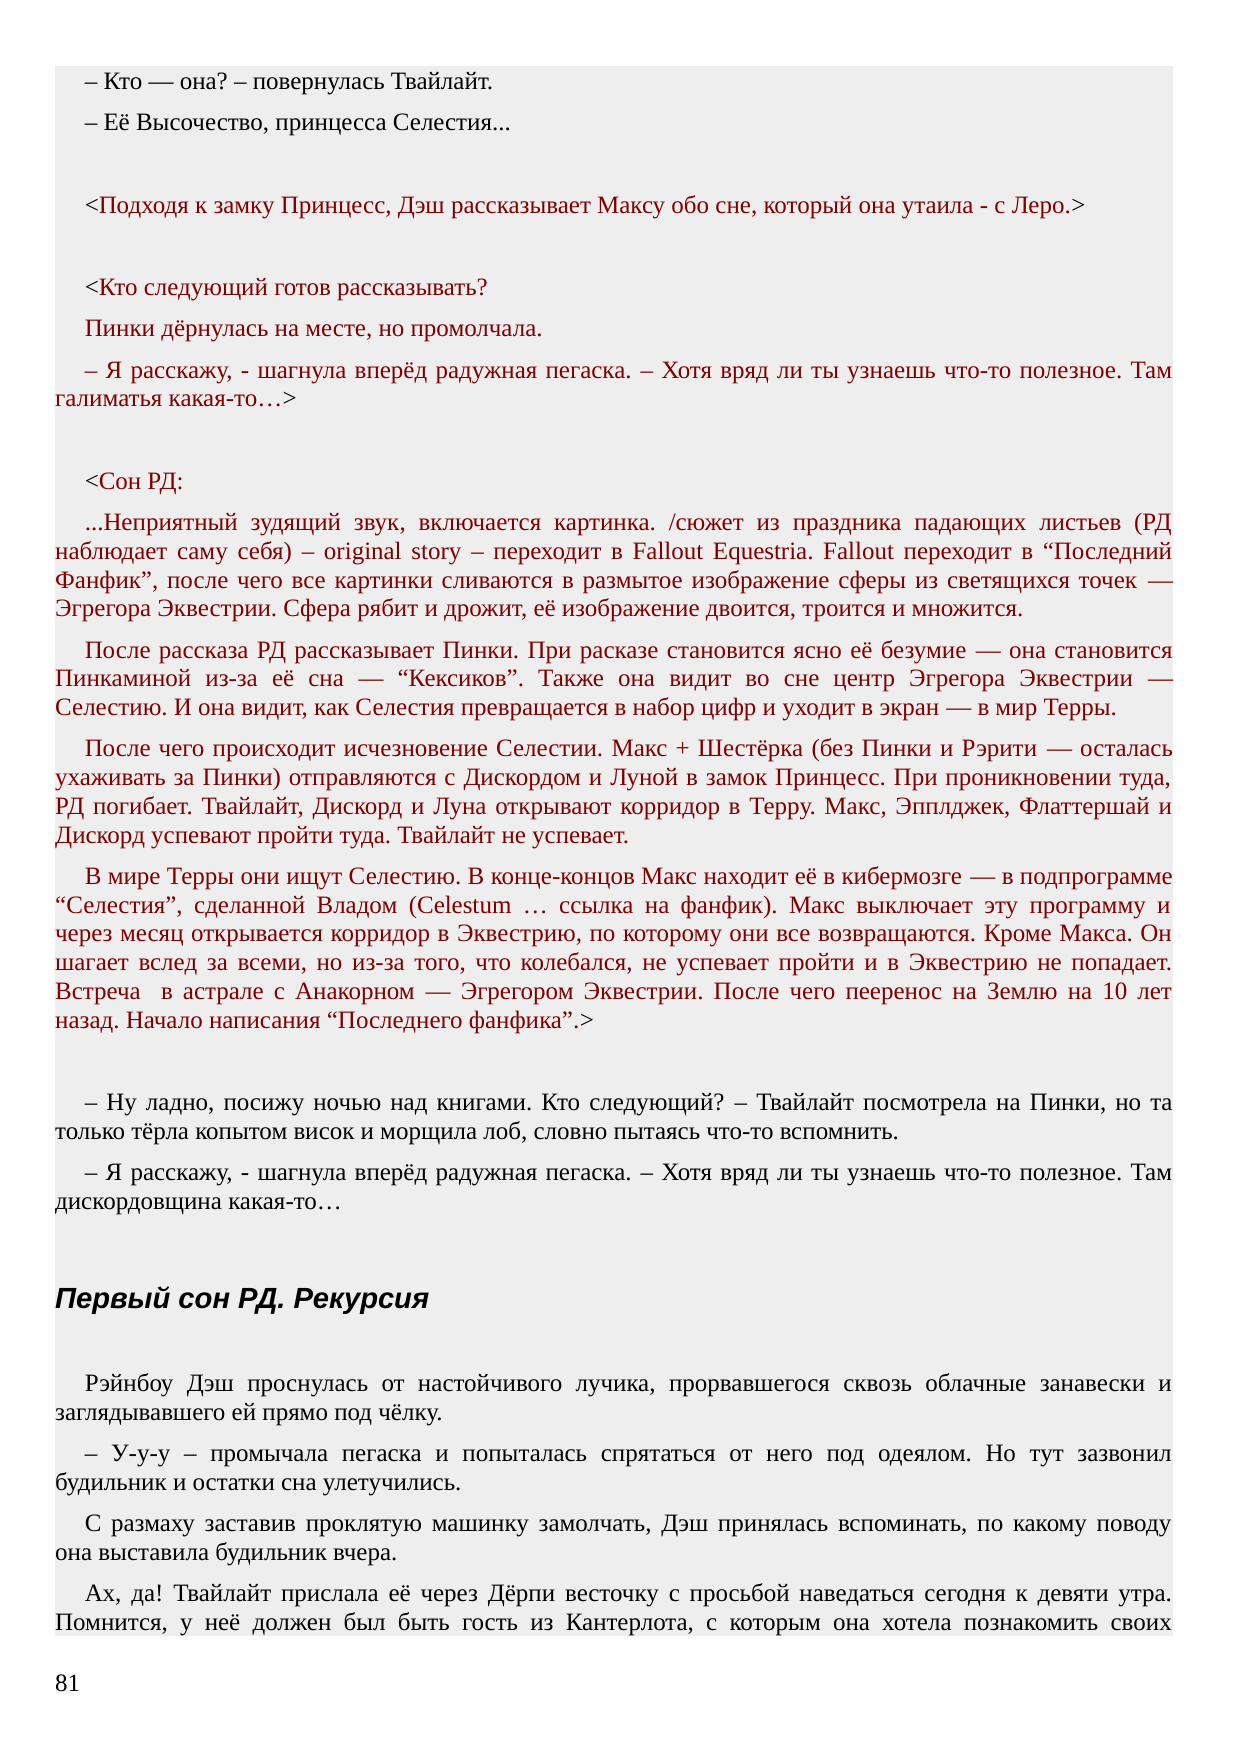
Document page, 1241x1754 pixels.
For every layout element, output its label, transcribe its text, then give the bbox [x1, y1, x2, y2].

text – Ну ладно, посижу ночью над книгами. Кто следующий? – Твайлайт посмотрела на Пинки, но та только тёрла копытом висок и морщила лоб, словно пытаясь что-то вспомнить. [55, 1087, 1173, 1145]
text – У-у-у – промычала пегаска и попыталась спрятаться от него под одеялом. Но тут зазвонил будильник и остатки сна улетучились. [55, 1438, 1173, 1496]
subtitle Первый сон РД. Рекурсия [55, 1281, 1173, 1314]
text После рассказа РД рассказывает Пинки. При расказе становится ясно её безумие — она становится Пинкаминой из-за её сна — “Кексиков”. Также она видит во сне центр Эгрегора Эквестрии — Селестию. И она видит, как Селестия превращается в набор цифр и уходит в экран — в мир Терры. [55, 635, 1173, 721]
text <Подходя к замку Принцесс, Дэш рассказывает Максу обо сне, который она утаила - с Леро.> [55, 190, 1173, 218]
text – Я расскажу, - шагнула вперёд радужная пегаска. – Хотя вряд ли ты узнаешь что-то полезное. Там дискордовщина какая-то… [55, 1157, 1173, 1215]
text – Я расскажу, - шагнула вперёд радужная пегаска. – Хотя вряд ли ты узнаешь что-то полезное. Там галиматья какая-то…> [55, 355, 1173, 412]
text Пинки дёрнулась на месте, но промолчала. [55, 313, 1173, 342]
text С размаху заставив проклятую машинку замолчать, Дэш принялась вспоминать, по какому поводу она выставила будильник вчера. [55, 1508, 1173, 1566]
text Ах, да! Твайлайт прислала её через Дёрпи весточку с просьбой наведаться сегодня к девяти утра. Помнится, у неё должен был быть гость из Кантерлота, с которым она хотела познакомить своих [55, 1578, 1173, 1636]
text <Кто следующий готов рассказывать? [55, 272, 1173, 301]
text – Её Высочество, принцесса Селестия... [55, 107, 1173, 136]
text После чего происходит исчезновение Селестии. Макс + Шестёрка (без Пинки и Рэрити — осталась ухаживать за Пинки) отправляются с Дискордом и Луной в замок Принцесс. При проникновении туда, РД погибает. Твайлайт, Дискорд и Луна открывают корридор в Терру. Макс, Эпплджек, Флаттершай и Дискорд успевают пройти туда. Твайлайт не успевает. [55, 733, 1173, 848]
text В мире Терры они ищут Селестию. В конце-концов Макс находит её в кибермозге — в подпрограмме “Селестия”, сделанной Владом (Celestum … ссылка на фанфик). Макс выключает эту программу и через месяц открывается корридор в Эквестрию, по которому они все возвращаются. Кроме Макса. Он шагает вслед за всеми, но из-за того, что колебался, не успевает пройти и в Эквестрию не попадает. Встреча в астрале с Анакорном — Эгрегором Эквестрии. После чего пееренос на Землю на 10 лет назад. Начало написания “Последнего фанфика”.> [55, 861, 1173, 1033]
text <Сон РД: [55, 466, 1173, 495]
text – Кто — она? – повернулась Твайлайт. [55, 66, 1173, 95]
text ...Неприятный зудящий звук, включается картинка. /сюжет из праздника падающих листьев (РД наблюдает саму себя) – original story – переходит в Fallout Equestria. Fallout переходит в “Последний Фанфик”, после чего все картинки сливаются в размытое изображение сферы из светящихся точек — Эгрегора Эквестрии. Сфера рябит и дрожит, её изображение двоится, троится и множится. [55, 507, 1173, 622]
text Рэйнбоу Дэш проснулась от настойчивого лучика, прорвавшегося сквозь облачные занавески и заглядывавшего ей прямо под чёлку. [55, 1368, 1173, 1426]
